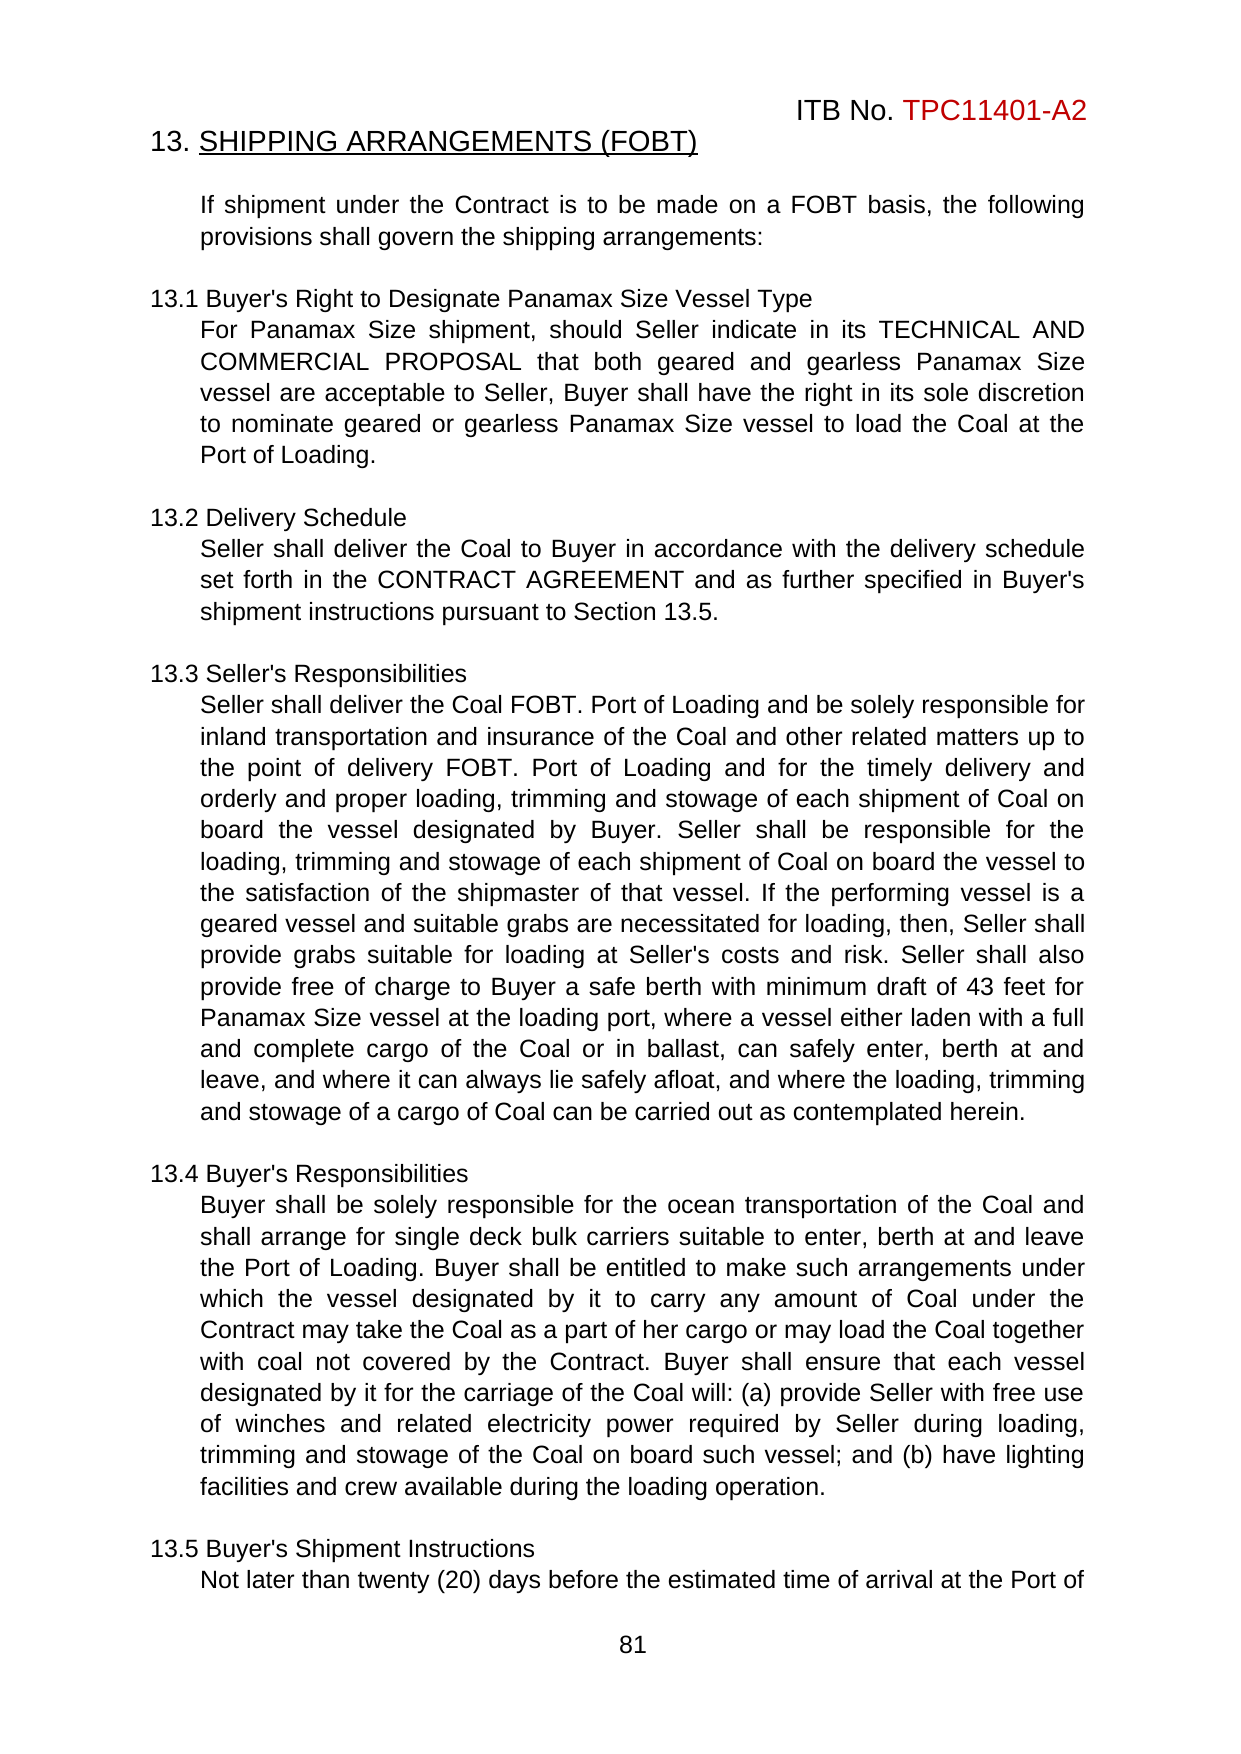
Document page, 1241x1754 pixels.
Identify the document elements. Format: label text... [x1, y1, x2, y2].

text If shipment under the Contract is to be made on a FOBT basis, the following provisions shall govern the shipping arrangements: [200, 189, 1087, 251]
text 13.1 Buyer's Right to Designate Panamax Size Vessel Type [150, 282, 1087, 314]
text 13. SHIPPING ARRANGEMENTS (FOBT) [150, 126, 1087, 157]
text Seller shall deliver the Coal to Buyer in accordance with the delivery schedule set forth in the CONTRACT AGREEMENT and as further specified in Buyer's shipment instructions pursuant to Section 13.5. [200, 532, 1087, 626]
text Seller shall deliver the Coal FOBT. Port of Loading and be solely responsible for inland transportation and insurance of the Coal and other related matters up to the point of delivery FOBT. Port of Loading and for the timely delivery and orderly and proper loading, trimming and stowage of each shipment of Coal on board the vessel designated by Buyer. Seller shall be responsible for the loading, trimming and stowage of each shipment of Coal on board the vessel to the satisfaction of the shipmaster of that vessel. If the performing vessel is a geared vessel and suitable grabs are necessitated for loading, then, Seller shall provide grabs suitable for loading at Seller's costs and risk. Seller shall also provide free of charge to Buyer a safe berth with minimum draft of 43 feet for Panamax Size vessel at the loading port, where a vessel either laden with a full and complete cargo of the Coal or in ballast, can safely enter, berth at and leave, and where it can always lie safely afloat, and where the loading, trimming and stowage of a cargo of Coal can be carried out as contemplated herein. [200, 689, 1087, 1126]
text Buyer shall be solely responsible for the ocean transportation of the Coal and shall arrange for single deck bulk carriers suitable to enter, berth at and leave the Port of Loading. Buyer shall be entitled to make such arrangements under which the vessel designated by it to carry any amount of Coal under the Contract may take the Coal as a part of her cargo or may load the Coal together with coal not covered by the Contract. Buyer shall ensure that each vessel designated by it for the carriage of the Coal will: (a) provide Seller with free use of winches and related electricity power required by Seller during loading, trimming and stowage of the Coal on board such vessel; and (b) have lighting facilities and crew available during the loading operation. [200, 1189, 1087, 1501]
text 13.4 Buyer's Responsibilities [150, 1157, 1087, 1189]
text 13.3 Seller's Responsibilities [150, 657, 1087, 689]
text 13.2 Delivery Schedule [150, 501, 1087, 532]
text For Panamax Size shipment, should Seller indicate in its TECHNICAL AND COMMERCIAL PROPOSAL that both geared and gearless Panamax Size vessel are acceptable to Seller, Buyer shall have the right in its sole discretion to nominate geared or gearless Panamax Size vessel to load the Coal at the Port of Loading. [200, 314, 1087, 470]
text 13.5 Buyer's Shipment Instructions [150, 1532, 1086, 1564]
text Not later than twenty (20) days before the estimated time of arrival at the Port of [200, 1564, 1086, 1595]
